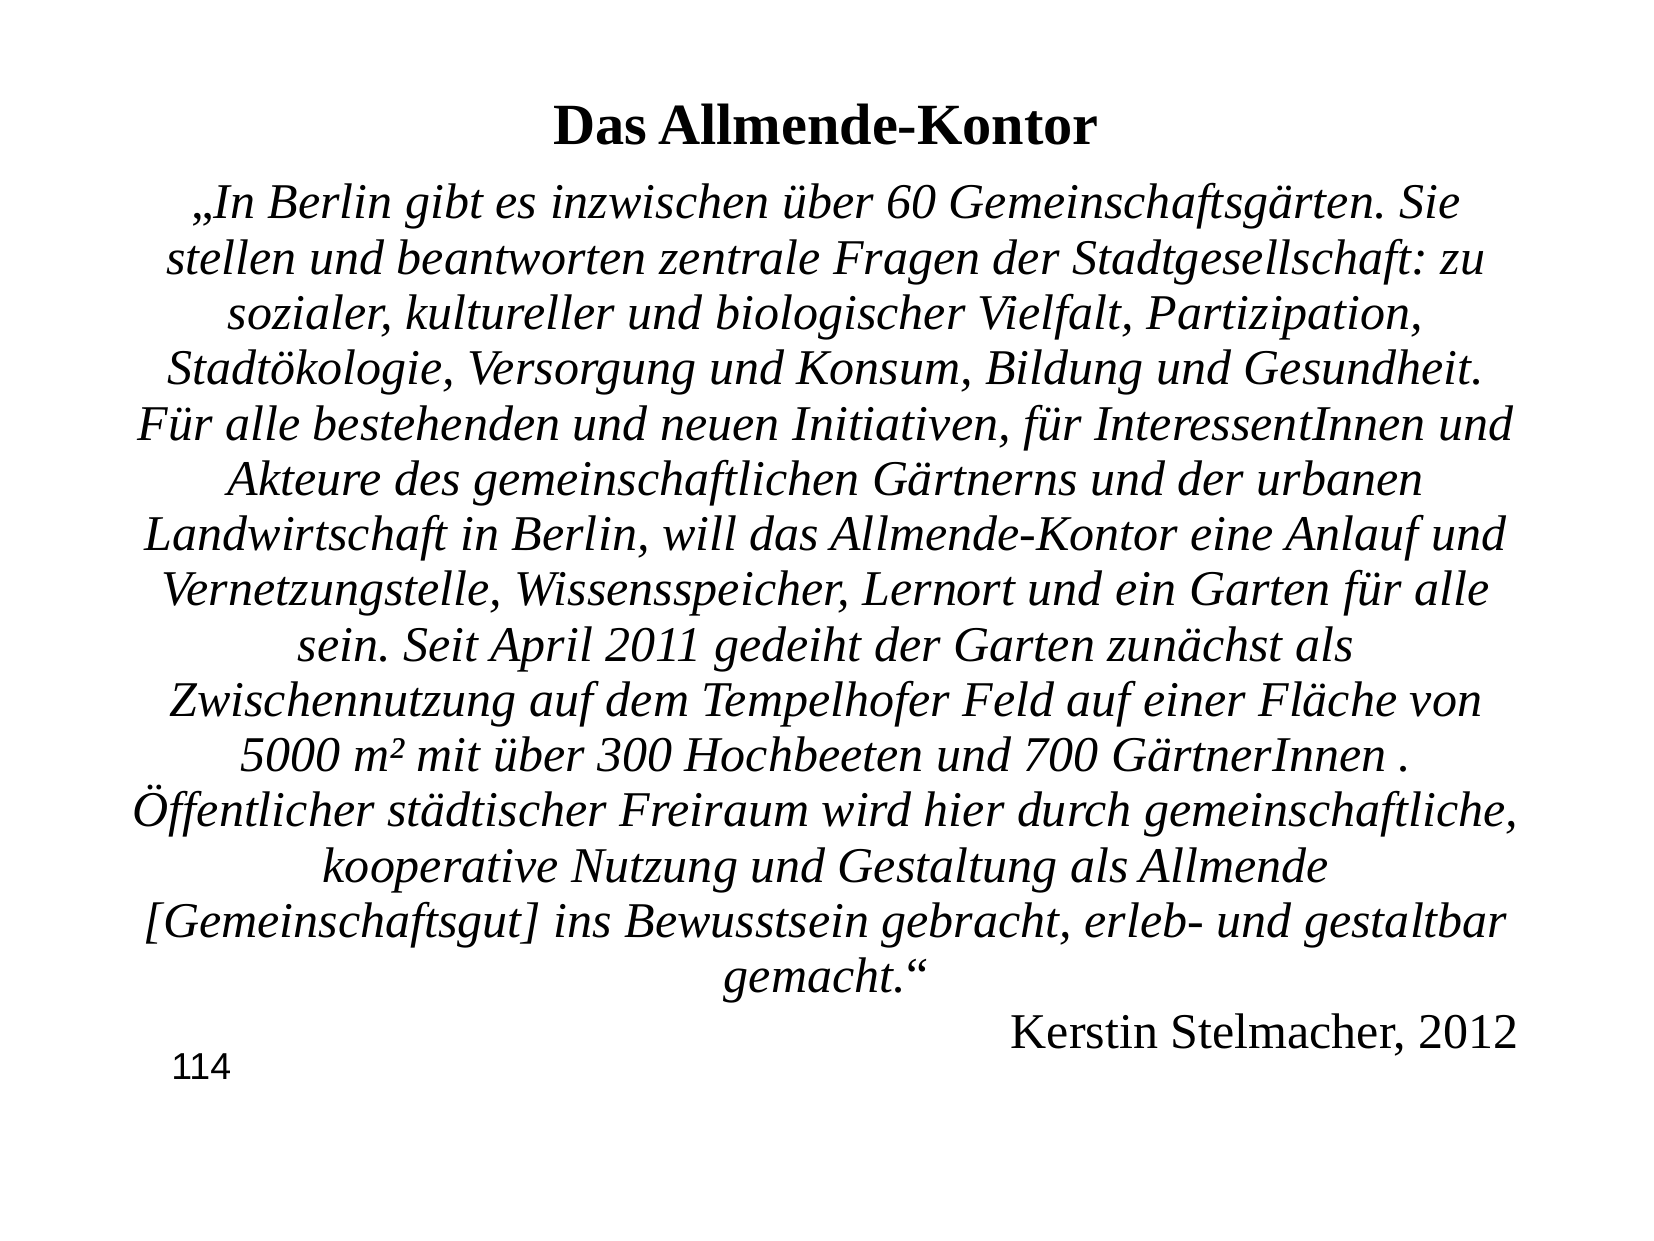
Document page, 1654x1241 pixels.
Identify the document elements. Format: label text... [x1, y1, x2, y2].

text_box [156, 1038, 374, 1109]
text_box Das Allmende-Kontor „In Berlin gibt es inzwischen über 60 Gemeinschaftsgärten. Sie stellen und beantworten zentrale Fragen der Stadtgesellschaft: zu sozialer, kultureller und biologischer Vielfalt, Partizipation, Stadtökologie, Versorgung und Konsum, Bildung und Gesundheit. Für alle bestehenden und neuen Initiativen, für InteressentInnen und Akteure des gemeinschaftlichen Gärtnerns und der urbanen Landwirtschaft in Berlin, will das Allmende-Kontor eine Anlauf und Vernetzungstelle, Wissensspeicher, Lernort und ein Garten für alle sein. Seit April 2011 gedeiht der Garten zunächst als Zwischennutzung auf dem Tempelhofer Feld auf einer Fläche von 5000 m² mit über 300 Hochbeeten und 700 GärtnerInnen . Öffentlicher städtischer Freiraum wird hier durch gemeinschaftliche, kooperative Nutzung und Gestaltung als Allmende [Gemeinschaftsgut] ins Bewusstsein gebracht, erleb- und gestaltbar gemacht.“ Kerstin Stelmacher, 2012 [118, 84, 1536, 1067]
